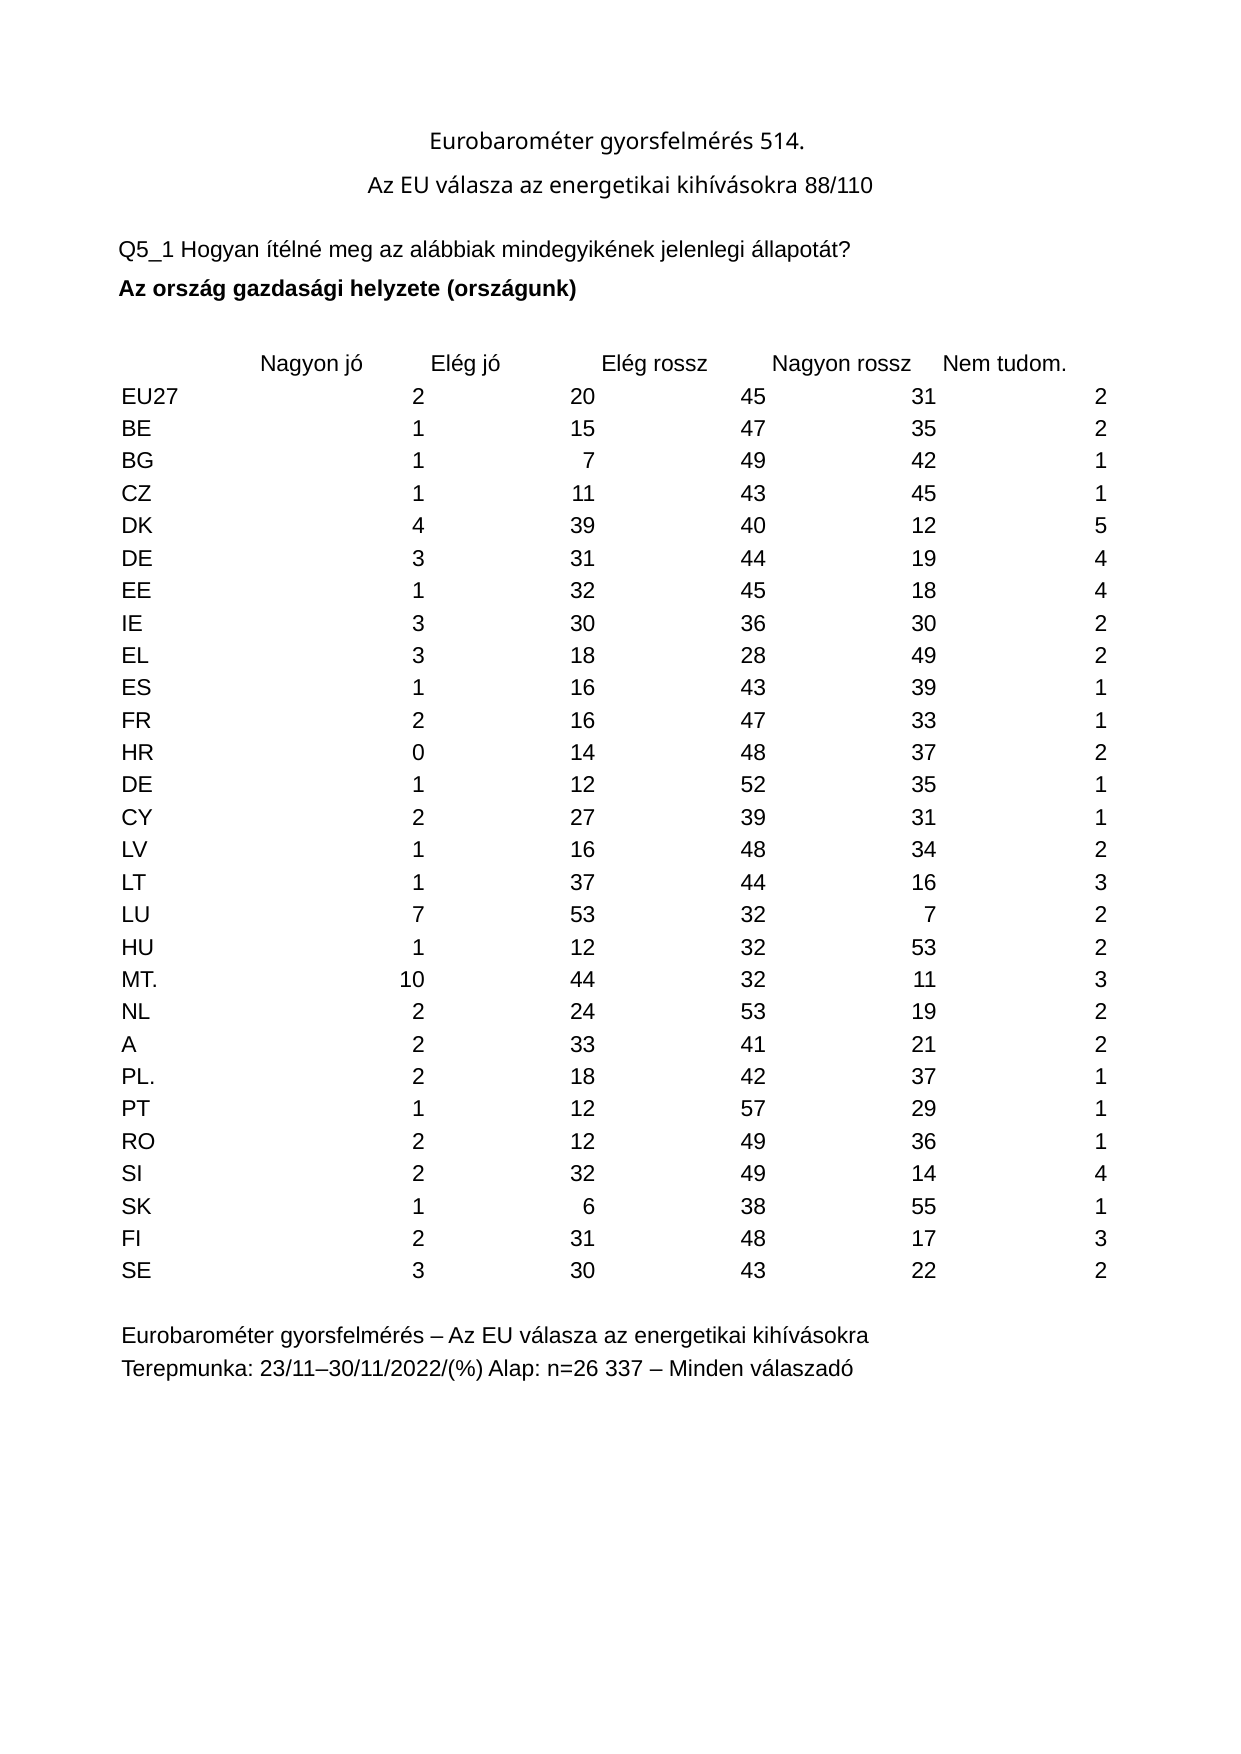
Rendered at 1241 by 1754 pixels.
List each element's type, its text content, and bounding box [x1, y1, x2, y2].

table_cell 2 [257, 1028, 427, 1060]
table_cell 1 [257, 445, 427, 477]
table_cell 45 [598, 380, 769, 412]
table_cell 10 [257, 963, 427, 995]
table_cell 2 [257, 1157, 427, 1189]
table_cell Terepmunka: 23/11–30/11/2022/(%) Alap: n=26 337 – Minden válaszadó [118, 1352, 1110, 1384]
text Az ország gazdasági helyzete (országunk) [118, 275, 1122, 302]
table_cell 27 [428, 801, 598, 833]
table_cell 1 [939, 704, 1110, 736]
table_header Elég rossz [598, 347, 769, 380]
table_cell 1 [939, 477, 1110, 509]
table_cell 1 [939, 1125, 1110, 1157]
table_cell 1 [257, 1190, 427, 1222]
table_cell CY [118, 801, 257, 833]
table_cell 35 [769, 769, 939, 801]
table_cell 4 [257, 509, 427, 542]
table_cell 16 [428, 704, 598, 736]
table_cell 39 [598, 801, 769, 833]
table_cell 53 [598, 995, 769, 1028]
table_cell [428, 1287, 598, 1319]
table_cell 36 [598, 606, 769, 639]
table_cell 7 [428, 445, 598, 477]
table_cell 43 [598, 671, 769, 704]
table_cell EU27 [118, 380, 257, 412]
table_cell 32 [598, 963, 769, 995]
table_cell HR [118, 736, 257, 768]
table_cell IE [118, 606, 257, 639]
table_cell 1 [939, 671, 1110, 704]
table_cell 2 [939, 639, 1110, 671]
table_cell 14 [769, 1157, 939, 1189]
table_cell 21 [769, 1028, 939, 1060]
table_cell 3 [257, 639, 427, 671]
table_header Nagyon rossz [769, 347, 939, 380]
table_cell FI [118, 1222, 257, 1254]
table_cell 1 [257, 1093, 427, 1125]
table_cell 2 [939, 606, 1110, 639]
table_cell 1 [939, 1190, 1110, 1222]
table_cell 33 [428, 1028, 598, 1060]
table_cell SI [118, 1157, 257, 1189]
table_cell 2 [939, 930, 1110, 963]
table_cell 18 [769, 574, 939, 606]
table_cell EE [118, 574, 257, 606]
table_cell 35 [769, 412, 939, 444]
table_cell 36 [769, 1125, 939, 1157]
table_cell 37 [769, 1060, 939, 1092]
table_cell [598, 1287, 769, 1319]
table_cell 2 [939, 1028, 1110, 1060]
table_cell 40 [598, 509, 769, 542]
table_cell 43 [598, 1254, 769, 1287]
table_cell 16 [428, 671, 598, 704]
table_cell 19 [769, 542, 939, 574]
table_cell HU [118, 930, 257, 963]
table_cell CZ [118, 477, 257, 509]
table_cell 1 [939, 1060, 1110, 1092]
table_cell 2 [257, 1060, 427, 1092]
table_cell 3 [257, 542, 427, 574]
table_cell 48 [598, 1222, 769, 1254]
table_cell 1 [257, 866, 427, 898]
table_cell 39 [769, 671, 939, 704]
table_cell 18 [428, 1060, 598, 1092]
table_cell Eurobarométer gyorsfelmérés – Az EU válasza az energetikai kihívásokra [118, 1319, 1110, 1352]
table_cell 1 [257, 671, 427, 704]
table_cell 2 [939, 995, 1110, 1028]
table_cell 2 [257, 801, 427, 833]
table_cell 49 [769, 639, 939, 671]
table_cell 42 [769, 445, 939, 477]
table_cell 31 [769, 380, 939, 412]
table_cell 31 [428, 1222, 598, 1254]
table_cell DK [118, 509, 257, 542]
table_cell 28 [598, 639, 769, 671]
table_cell MT. [118, 963, 257, 995]
table_cell SE [118, 1254, 257, 1287]
table_cell 2 [939, 833, 1110, 866]
table_cell 32 [428, 574, 598, 606]
table_cell 42 [598, 1060, 769, 1092]
table_cell 4 [939, 574, 1110, 606]
table_cell 30 [428, 606, 598, 639]
table_cell DE [118, 542, 257, 574]
table_cell 31 [769, 801, 939, 833]
table_cell 14 [428, 736, 598, 768]
table_cell ES [118, 671, 257, 704]
table_cell 29 [769, 1093, 939, 1125]
table_cell 6 [428, 1190, 598, 1222]
table_cell 49 [598, 1125, 769, 1157]
table_cell 1 [939, 1093, 1110, 1125]
table_cell 12 [428, 930, 598, 963]
table_cell SK [118, 1190, 257, 1222]
table_cell 5 [939, 509, 1110, 542]
table_cell 45 [769, 477, 939, 509]
table_cell 3 [939, 1222, 1110, 1254]
table_header Elég jó [428, 347, 598, 380]
table_cell 44 [598, 866, 769, 898]
table_cell 1 [257, 930, 427, 963]
table_cell 0 [257, 736, 427, 768]
table_cell 1 [257, 412, 427, 444]
table_cell 48 [598, 833, 769, 866]
table_cell FR [118, 704, 257, 736]
table_cell 2 [939, 380, 1110, 412]
table_cell NL [118, 995, 257, 1028]
table_cell 44 [598, 542, 769, 574]
table_cell 17 [769, 1222, 939, 1254]
table_cell 3 [257, 606, 427, 639]
table_cell 20 [428, 380, 598, 412]
table_cell [257, 1287, 427, 1319]
table_cell BG [118, 445, 257, 477]
table_cell 30 [769, 606, 939, 639]
table_cell 37 [428, 866, 598, 898]
table_cell 11 [769, 963, 939, 995]
table_cell 41 [598, 1028, 769, 1060]
table_cell 3 [257, 1254, 427, 1287]
table_cell 45 [598, 574, 769, 606]
table_cell 16 [769, 866, 939, 898]
table_cell BE [118, 412, 257, 444]
table_cell 4 [939, 542, 1110, 574]
table_header [118, 347, 257, 380]
table_cell 15 [428, 412, 598, 444]
table_cell 1 [939, 445, 1110, 477]
table_cell 11 [428, 477, 598, 509]
table_cell 22 [769, 1254, 939, 1287]
table_cell 2 [257, 1222, 427, 1254]
table_cell 52 [598, 769, 769, 801]
table_cell 31 [428, 542, 598, 574]
table_cell 12 [769, 509, 939, 542]
table_header Nagyon jó [257, 347, 427, 380]
table_cell 39 [428, 509, 598, 542]
table_cell 3 [939, 963, 1110, 995]
text Q5_1 Hogyan ítélné meg az alábbiak mindegyikének jelenlegi állapotát? [118, 236, 1122, 262]
table_cell 44 [428, 963, 598, 995]
table_cell 1 [257, 769, 427, 801]
table_cell 47 [598, 412, 769, 444]
table_cell 2 [939, 1254, 1110, 1287]
table_cell RO [118, 1125, 257, 1157]
table_cell 2 [257, 995, 427, 1028]
table_cell 2 [939, 736, 1110, 768]
table_cell 32 [598, 930, 769, 963]
table_cell 2 [257, 380, 427, 412]
table_cell 12 [428, 1093, 598, 1125]
table_cell EL [118, 639, 257, 671]
table_cell 43 [598, 477, 769, 509]
table_cell DE [118, 769, 257, 801]
table_cell 24 [428, 995, 598, 1028]
table_cell 38 [598, 1190, 769, 1222]
table_cell 2 [939, 898, 1110, 930]
table_cell 2 [257, 1125, 427, 1157]
table_cell LU [118, 898, 257, 930]
table_cell 32 [428, 1157, 598, 1189]
table_cell 3 [939, 866, 1110, 898]
table_cell LV [118, 833, 257, 866]
table_cell 18 [428, 639, 598, 671]
table_cell 32 [598, 898, 769, 930]
table_cell 1 [257, 477, 427, 509]
table_cell 34 [769, 833, 939, 866]
table_cell 4 [939, 1157, 1110, 1189]
table_cell [118, 1287, 257, 1319]
table_cell 7 [769, 898, 939, 930]
table_cell 19 [769, 995, 939, 1028]
table_cell 2 [939, 412, 1110, 444]
table_cell 16 [428, 833, 598, 866]
table_cell 1 [257, 833, 427, 866]
table_cell PL. [118, 1060, 257, 1092]
table_cell 48 [598, 736, 769, 768]
table_cell 1 [257, 574, 427, 606]
table_cell 57 [598, 1093, 769, 1125]
table_cell 53 [428, 898, 598, 930]
table_cell 1 [939, 801, 1110, 833]
table_cell A [118, 1028, 257, 1060]
table_cell 33 [769, 704, 939, 736]
table_cell 1 [939, 769, 1110, 801]
table_cell PT [118, 1093, 257, 1125]
table_cell 12 [428, 1125, 598, 1157]
table_cell [769, 1287, 939, 1319]
table_cell 53 [769, 930, 939, 963]
table_cell 49 [598, 445, 769, 477]
table_header Nem tudom. [939, 347, 1110, 380]
table_cell LT [118, 866, 257, 898]
table_cell 47 [598, 704, 769, 736]
table_cell [939, 1287, 1110, 1319]
table_cell 30 [428, 1254, 598, 1287]
table_cell 55 [769, 1190, 939, 1222]
table_cell 12 [428, 769, 598, 801]
table_cell 37 [769, 736, 939, 768]
table_cell 7 [257, 898, 427, 930]
table_cell 49 [598, 1157, 769, 1189]
table_cell 2 [257, 704, 427, 736]
